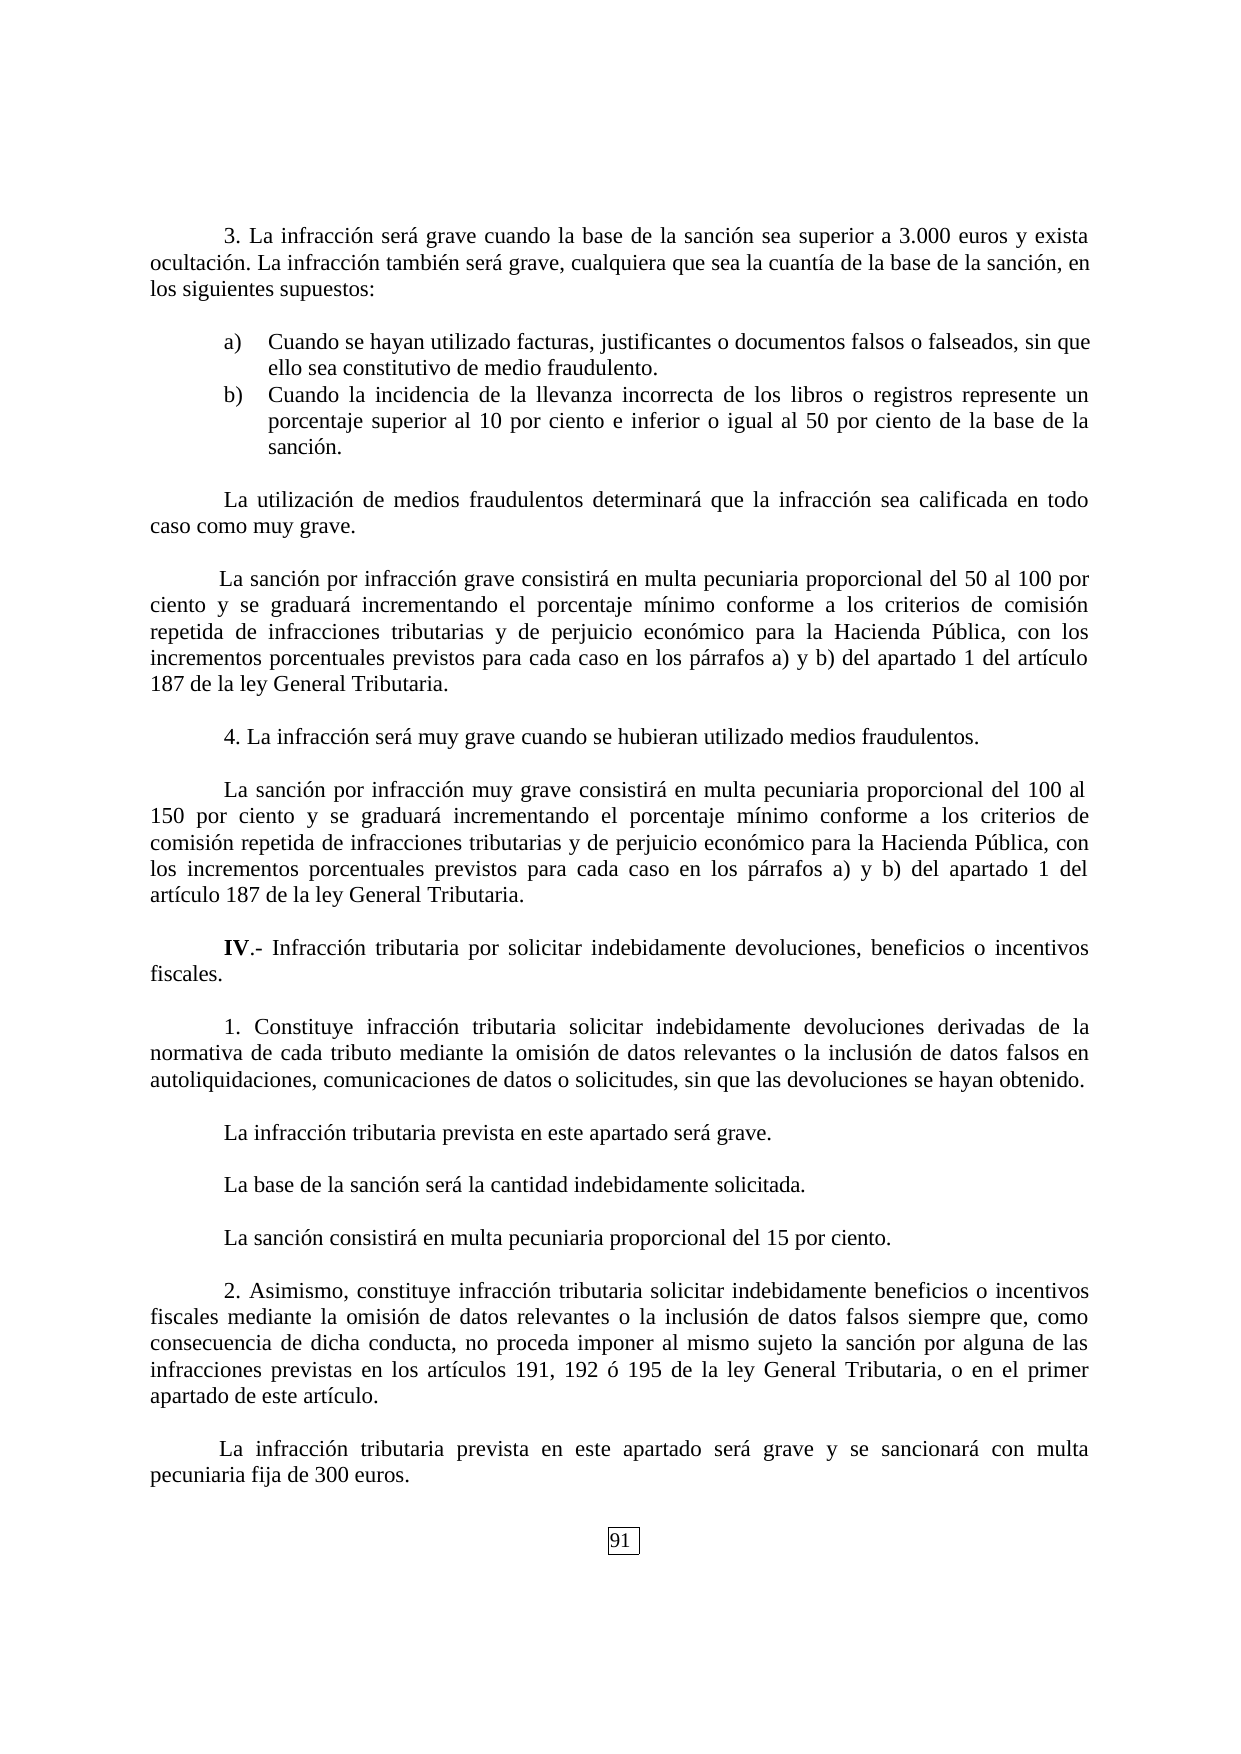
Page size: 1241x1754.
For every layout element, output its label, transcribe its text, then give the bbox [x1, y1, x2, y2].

text La utilización de medios fraudulentos determinará que la infracción sea calificada en todo caso como muy grave. [150, 486, 1090, 539]
text La sanción por infracción grave consistirá en multa pecuniaria proporcional del 50 al 100 por ciento y se graduará incrementando el porcentaje mínimo conforme a los criterios de comisión repetida de infracciones tributarias y de perjuicio económico para la Hacienda Pública, con los incrementos porcentuales previstos para cada caso en los párrafos a) y b) del apartado 1 del artículo 187 de la ley General Tributaria. [150, 565, 1091, 697]
list La infracción será grave cuando la base de la sanción sea superior a 3.000 euros y exista ocultación. La infracción también será grave, cualquiera que sea la cuantía de la base de la sanción, en los siguientes supuestos: [150, 222, 1091, 301]
text 150 por ciento y se graduará incrementando el porcentaje mínimo conforme a los criterios de comisión repetida de infracciones tributarias y de perjuicio económico para la Hacienda Pública, con los incrementos porcentuales previstos para cada caso en los párrafos a) y b) del apartado 1 del artículo 187 de la ley General Tributaria. [150, 802, 1091, 908]
list Constituye infracción tributaria solicitar indebidamente devoluciones derivadas de la normativa de cada tributo mediante la omisión de datos relevantes o la inclusión de datos falsos en autoliquidaciones, comunicaciones de datos o solicitudes, sin que las devoluciones se hayan obtenido. [150, 1013, 1091, 1092]
text La sanción por infracción muy grave consistirá en multa pecuniaria proporcional del 100 al [224, 776, 1103, 802]
text La infracción tributaria prevista en este apartado será grave. [224, 1118, 1103, 1145]
list Asimismo, constituye infracción tributaria solicitar indebidamente beneficios o incentivos fiscales mediante la omisión de datos relevantes o la inclusión de datos falsos siempre que, como consecuencia de dicha conducta, no proceda imponer al mismo sujeto la sanción por alguna de las infracciones previstas en los artículos 191, 192 ó 195 de la ley General Tributaria, o en el primer apartado de este artículo. [150, 1277, 1091, 1408]
list Cuando se hayan utilizado facturas, justificantes o documentos falsos o falseados, sin que ello sea constitutivo de medio fraudulento. [224, 328, 1090, 381]
list La infracción será muy grave cuando se hubieran utilizado medios fraudulentos. [223, 723, 1103, 749]
text La sanción consistirá en multa pecuniaria proporcional del 15 por ciento. [224, 1224, 1103, 1250]
text La base de la sanción será la cantidad indebidamente solicitada. [224, 1171, 1103, 1198]
list Cuando la incidencia de la llevanza incorrecta de los libros o registros represente un porcentaje superior al 10 por ciento e inferior o igual al 50 por ciento de la base de la sanción. [224, 381, 1091, 460]
text La infracción tributaria prevista en este apartado será grave y se sancionará con multa pecuniaria fija de 300 euros. [150, 1435, 1091, 1488]
text IV.- Infracción tributaria por solicitar indebidamente devoluciones, beneficios o incentivos fiscales. [150, 934, 1091, 987]
